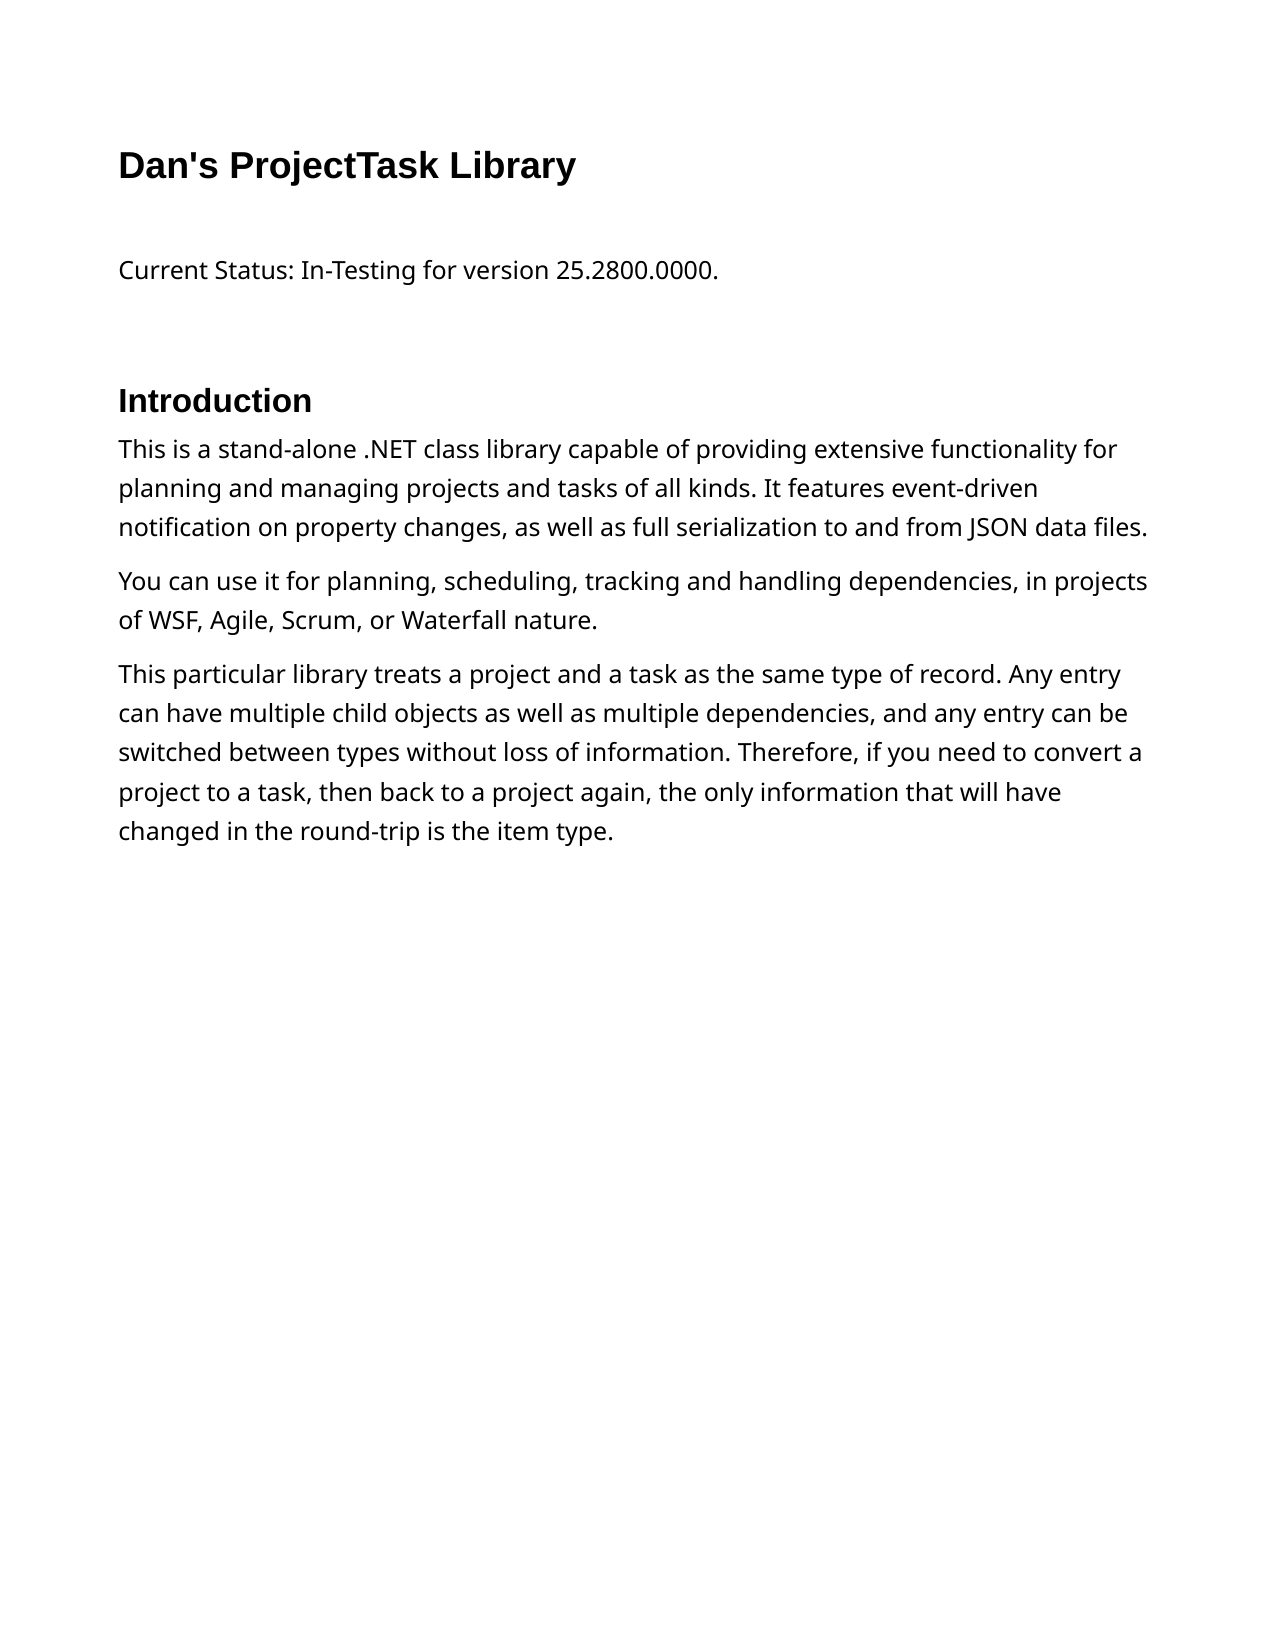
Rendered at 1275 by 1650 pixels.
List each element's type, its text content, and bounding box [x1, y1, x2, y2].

text This particular library treats a project and a task as the same type of record. Any entry can have multiple child objects as well as multiple dependencies, and any entry can be switched between types without loss of information. Therefore, if you need to convert a project to a task, then back to a project again, the only information that will have changed in the round-trip is the item type. [118, 657, 1157, 847]
text You can use it for planning, scheduling, tracking and handling dependencies, in projects of WSF, Agile, Scrum, or Waterfall nature. [118, 564, 1157, 637]
text This is a stand-alone .NET class library capable of providing extensive functionality for planning and managing projects and tasks of all kinds. It features event-driven notification on property changes, as well as full serialization to and from JSON data files. [118, 432, 1157, 544]
subtitle Dan's ProjectTask Library [118, 143, 1157, 186]
text Current Status: In-Testing for version 25.2800.0000. [118, 252, 1157, 287]
subtitle Introduction [118, 381, 1157, 419]
